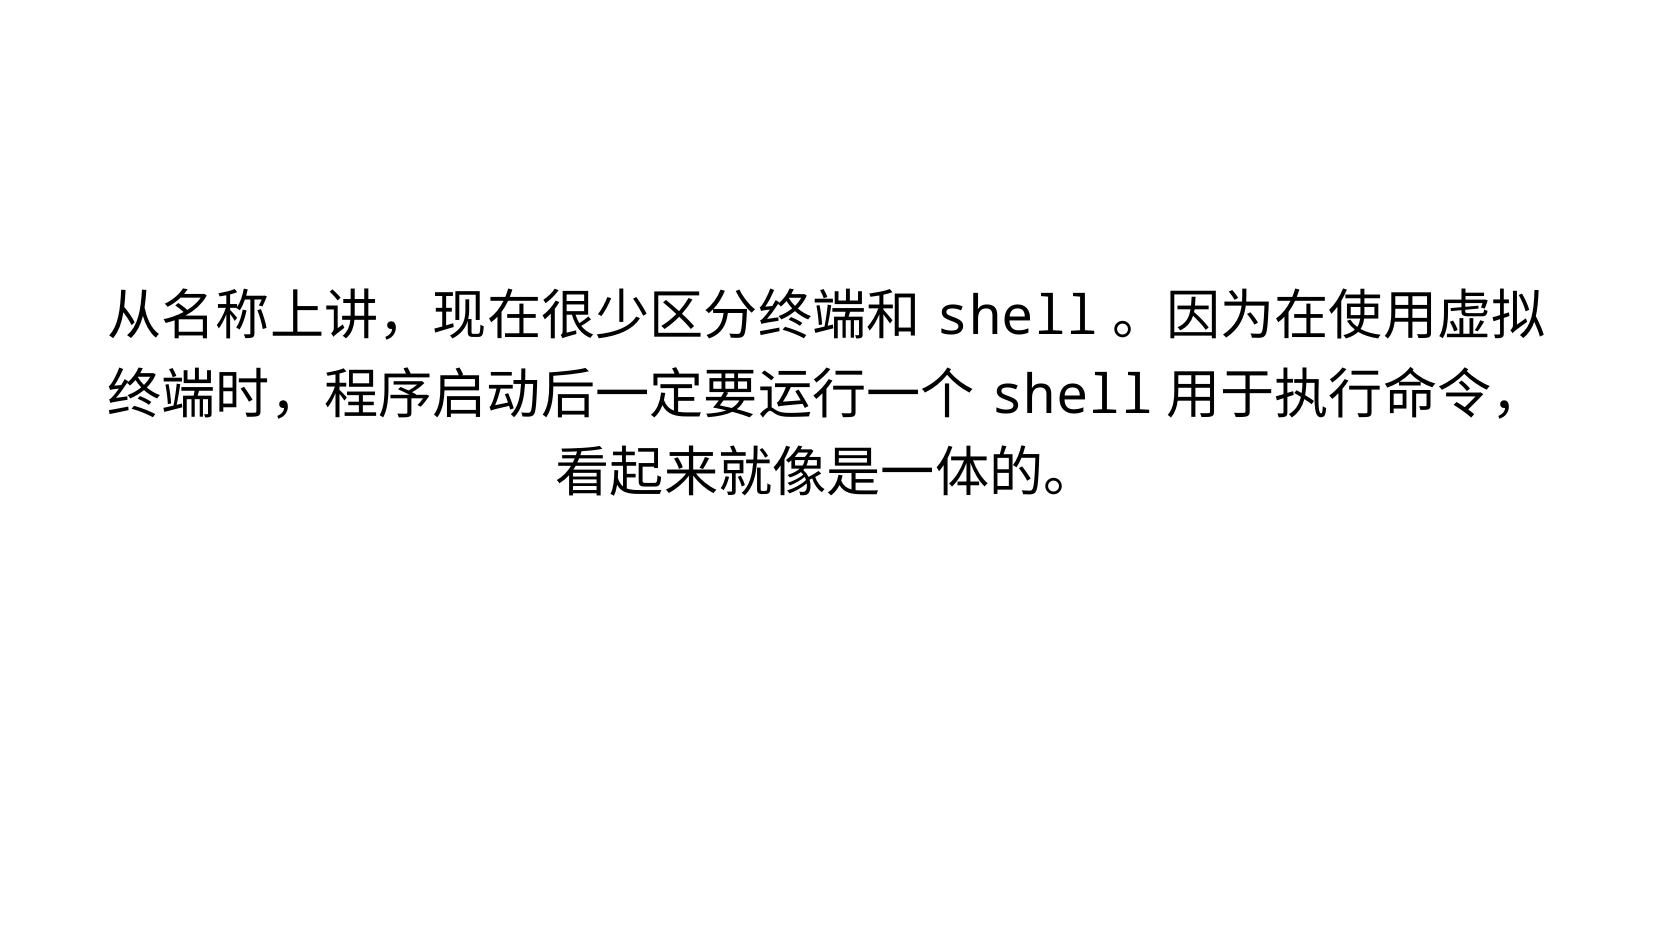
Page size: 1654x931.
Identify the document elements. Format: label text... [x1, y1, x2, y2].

subtitle 从名称上讲，现在很少区分终端和shell。因为在使用虚拟终端时，程序启动后一定要运行一个shell用于执行命令，看起来就像是一体的。 [82, 37, 1571, 742]
